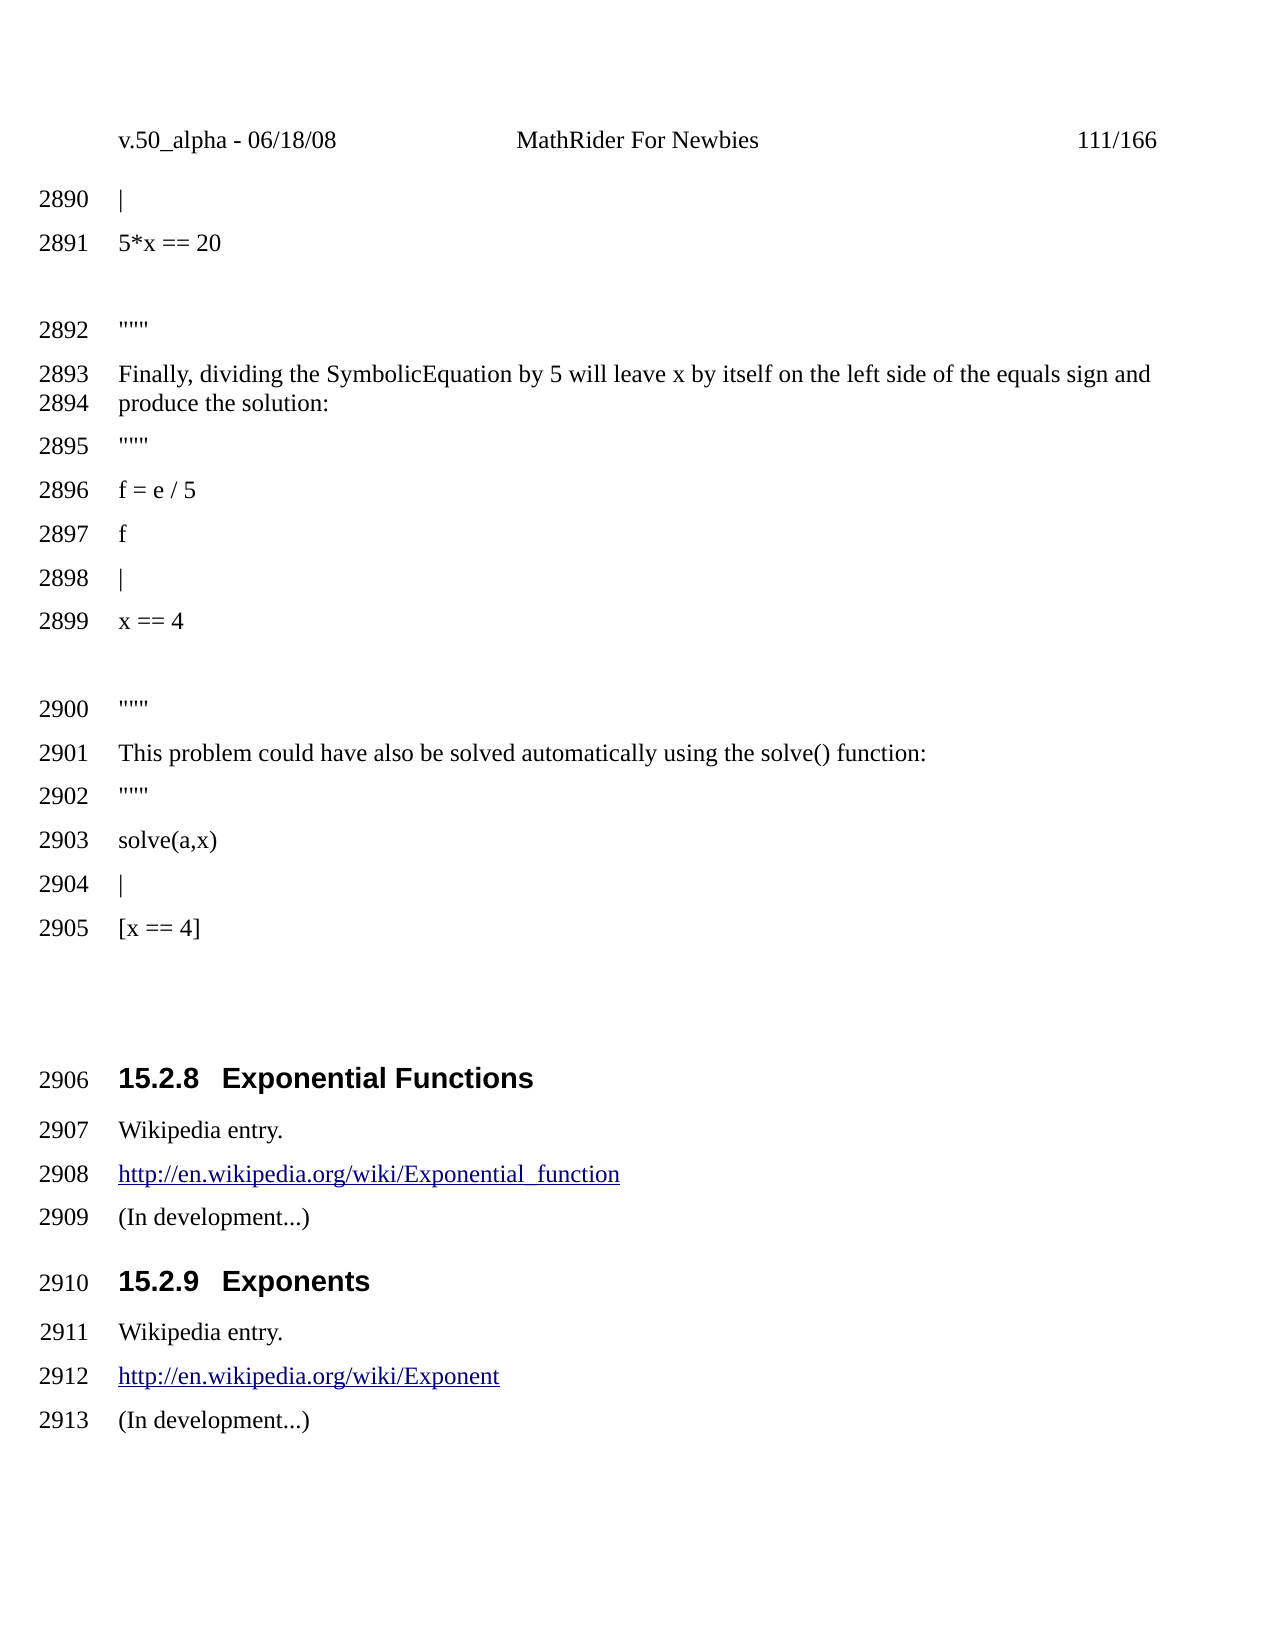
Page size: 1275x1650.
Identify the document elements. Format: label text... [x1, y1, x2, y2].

text x == 4 [118, 606, 1157, 635]
text Wikipedia entry. [118, 1115, 1157, 1144]
text """ [118, 431, 1157, 460]
text | [118, 869, 1157, 898]
text | [118, 184, 1157, 213]
text Wikipedia entry. [118, 1317, 1157, 1346]
text Finally, dividing the SymbolicEquation by 5 will leave x by itself on the left side of the equals sign and produce the solution: [118, 359, 1157, 416]
subtitle Exponents [118, 1264, 1157, 1297]
text """ [118, 694, 1157, 723]
subtitle Exponential Functions [118, 1061, 1157, 1095]
text 5*x == 20 [118, 228, 1157, 256]
text (In development...) [118, 1202, 1157, 1231]
text This problem could have also be solved automatically using the solve() function: [118, 738, 1157, 766]
text f = e / 5 [118, 475, 1157, 504]
text """ [118, 315, 1157, 344]
text http://en.wikipedia.org/wiki/Exponent [118, 1361, 1157, 1390]
text http://en.wikipedia.org/wiki/Exponential_function [118, 1159, 1157, 1187]
text | [118, 563, 1157, 591]
text (In development...) [118, 1405, 1157, 1433]
text """ [118, 781, 1157, 810]
text solve(a,x) [118, 825, 1157, 854]
text [x == 4] [118, 913, 1157, 941]
text f [118, 519, 1157, 548]
